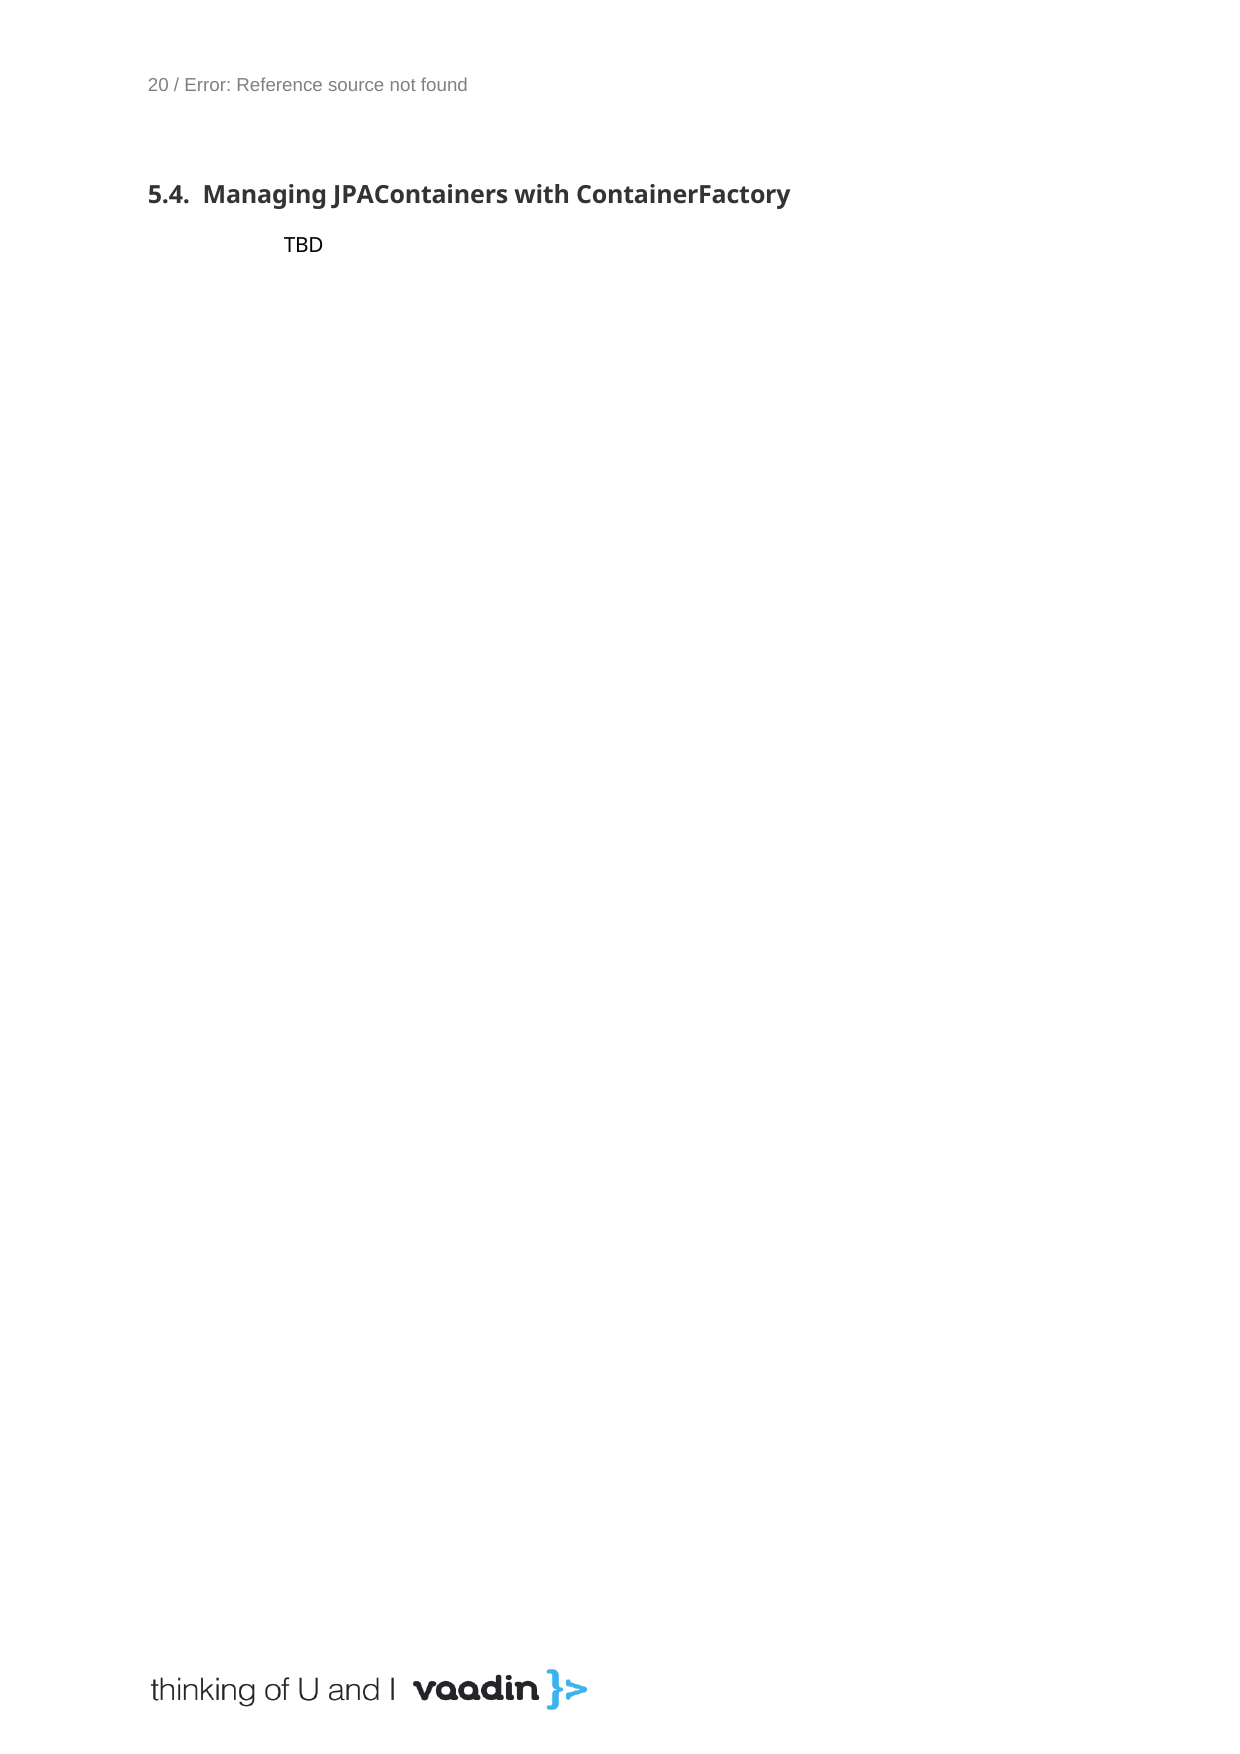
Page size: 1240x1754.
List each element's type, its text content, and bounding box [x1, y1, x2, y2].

picture [150, 1665, 590, 1712]
text TBD [283, 230, 1033, 258]
subtitle Managing JPAContainers with ContainerFactory [148, 177, 1033, 211]
